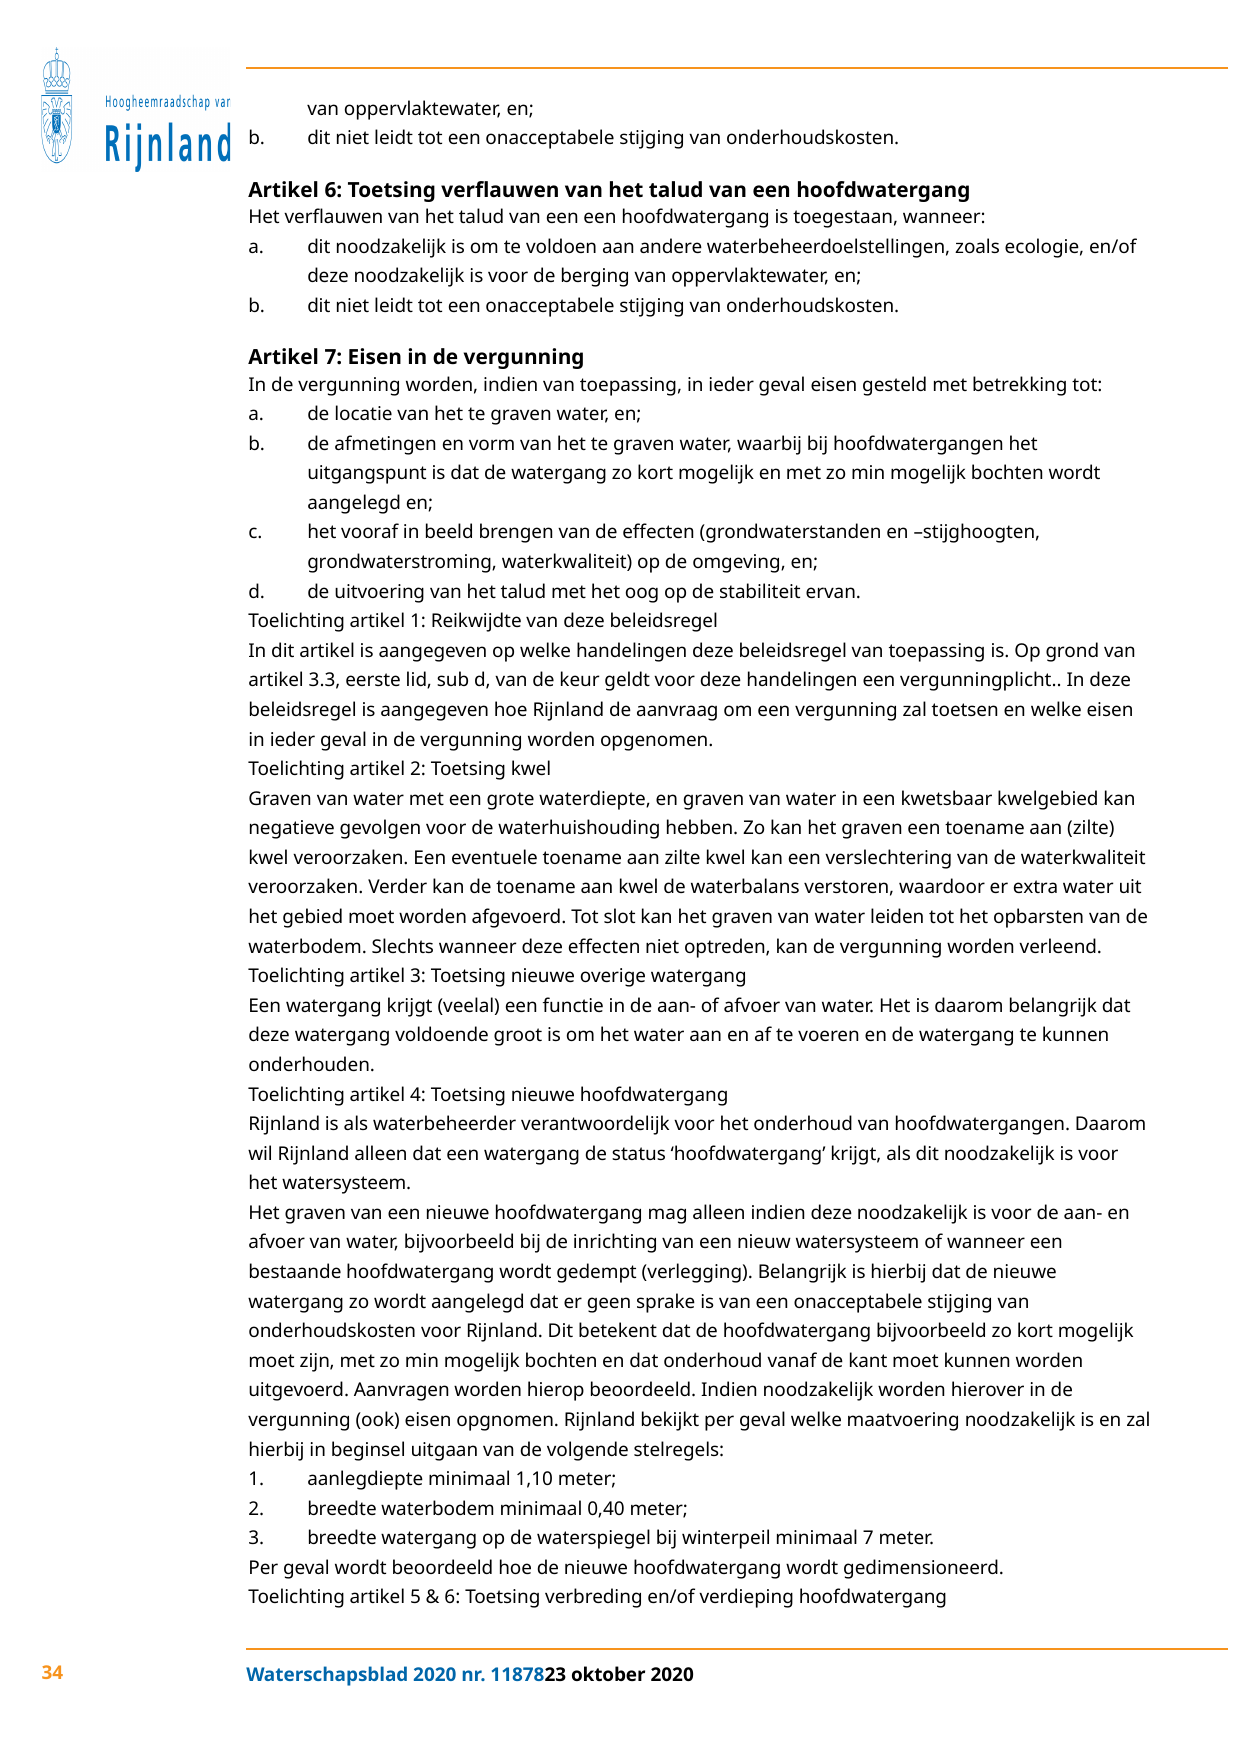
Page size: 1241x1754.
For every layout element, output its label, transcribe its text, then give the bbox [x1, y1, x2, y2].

text Een watergang krijgt (veelal) een functie in de aan- of afvoer van water. Het is daarom belangrijk dat deze watergang voldoende groot is om het water aan en af te voeren en de watergang te kunnen onderhouden. [248, 992, 1152, 1077]
list van oppervlaktewater, en; [248, 95, 1152, 121]
picture [41, 47, 231, 172]
text Het graven van een nieuwe hoofdwatergang mag alleen indien deze noodzakelijk is voor de aan- en afvoer van water, bijvoorbeeld bij de inrichting van een nieuw watersysteem of wanneer een bestaande hoofdwatergang wordt gedempt (verlegging). Belangrijk is hierbij dat de nieuwe watergang zo wordt aangelegd dat er geen sprake is van een onacceptabele stijging van onderhoudskosten voor Rijnland. Dit betekent dat de hoofdwatergang bijvoorbeeld zo kort mogelijk moet zijn, met zo min mogelijk bochten en dat onderhoud vanaf de kant moet kunnen worden uitgevoerd. Aanvragen worden hierop beoordeeld. Indien noodzakelijk worden hierover in de vergunning (ook) eisen opgnomen. Rijnland bekijkt per geval welke maatvoering noodzakelijk is en zal hierbij in beginsel uitgaan van de volgende stelregels: [248, 1199, 1152, 1462]
list breedte waterbodem minimaal 0,40 meter; [248, 1495, 1152, 1521]
text In dit artikel is aangegeven op welke handelingen deze beleidsregel van toepassing is. Op grond van artikel 3.3, eerste lid, sub d, van de keur geldt voor deze handelingen een vergunningplicht.. In deze beleidsregel is aangegeven hoe Rijnland de aanvraag om een vergunning zal toetsen en welke eisen in ieder geval in de vergunning worden opgenomen. [248, 637, 1152, 752]
text Toelichting artikel 1: Reikwijdte van deze beleidsregel [248, 607, 1152, 633]
text Toelichting artikel 4: Toetsing nieuwe hoofdwatergang [248, 1081, 1152, 1107]
list dit noodzakelijk is om te voldoen aan andere waterbeheerdoelstellingen, zoals ecologie, en/of deze noodzakelijk is voor de berging van oppervlaktewater, en; [248, 233, 1152, 288]
list het vooraf in beeld brengen van de effecten (grondwaterstanden en –stijghoogten, grondwaterstroming, waterkwaliteit) op de omgeving, en; [248, 519, 1152, 574]
list de locatie van het te graven water, en; [248, 400, 1152, 426]
text In de vergunning worden, indien van toepassing, in ieder geval eisen gesteld met betrekking tot: [248, 371, 1152, 397]
text Per geval wordt beoordeeld hoe de nieuwe hoofdwatergang wordt gedimensioneerd. [248, 1554, 1152, 1580]
list de afmetingen en vorm van het te graven water, waarbij bij hoofdwatergangen het uitgangspunt is dat de watergang zo kort mogelijk en met zo min mogelijk bochten wordt aangelegd en; [248, 430, 1152, 515]
text Toelichting artikel 5 & 6: Toetsing verbreding en/of verdieping hoofdwatergang [248, 1584, 1152, 1609]
text Graven van water met een grote waterdiepte, en graven van water in een kwetsbaar kwelgebied kan negatieve gevolgen voor de waterhuishouding hebben. Zo kan het graven een toename aan (zilte) kwel veroorzaken. Een eventuele toename aan zilte kwel kan een verslechtering van de waterkwaliteit veroorzaken. Verder kan de toename aan kwel de waterbalans verstoren, waardoor er extra water uit het gebied moet worden afgevoerd. Tot slot kan het graven van water leiden tot het opbarsten van de waterbodem. Slechts wanneer deze effecten niet optreden, kan de vergunning worden verleend. [248, 785, 1152, 959]
text Artikel 7: Eisen in de vergunning [248, 342, 1152, 371]
list breedte watergang op de waterspiegel bij winterpeil minimaal 7 meter. [248, 1524, 1152, 1550]
text Toelichting artikel 3: Toetsing nieuwe overige watergang [248, 962, 1152, 988]
list dit niet leidt tot een onacceptabele stijging van onderhoudskosten. [248, 124, 1152, 150]
list aanlegdiepte minimaal 1,10 meter; [248, 1465, 1152, 1491]
text Rijnland is als waterbeheerder verantwoordelijk voor het onderhoud van hoofdwatergangen. Daarom wil Rijnland alleen dat een watergang de status ‘hoofdwatergang’ krijgt, als dit noodzakelijk is voor het watersysteem. [248, 1110, 1152, 1195]
list dit niet leidt tot een onacceptabele stijging van onderhoudskosten. [248, 292, 1152, 318]
text Het verflauwen van het talud van een een hoofdwatergang is toegestaan, wanneer: [248, 203, 1152, 229]
text Toelichting artikel 2: Toetsing kwel [248, 755, 1152, 781]
text Artikel 6: Toetsing verflauwen van het talud van een hoofdwatergang [248, 175, 1152, 203]
list de uitvoering van het talud met het oog op de stabiliteit ervan. [248, 578, 1152, 604]
